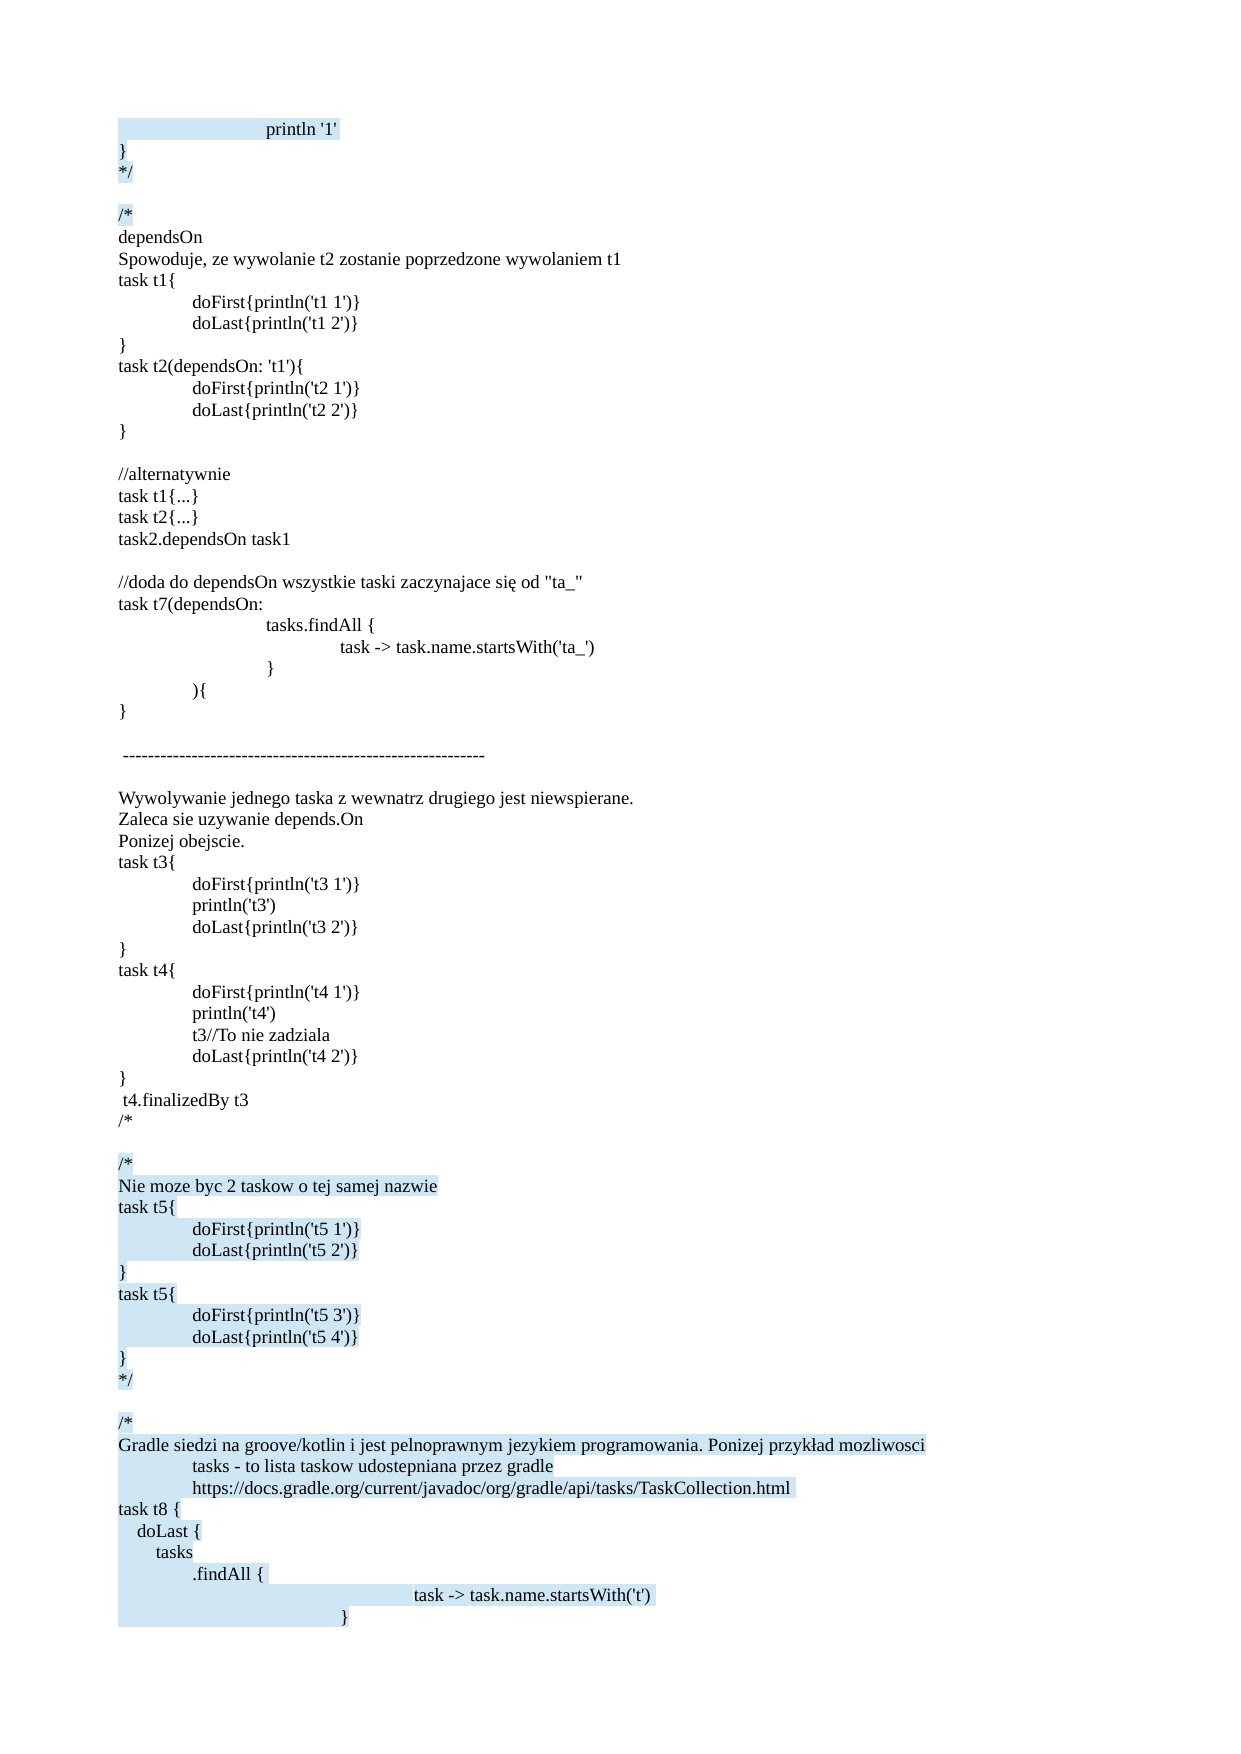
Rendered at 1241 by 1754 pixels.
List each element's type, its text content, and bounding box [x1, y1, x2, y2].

text doFirst{println('t5 1')} [118, 1218, 1122, 1239]
text /* [118, 1153, 1122, 1175]
text } [118, 700, 1122, 722]
text doLast { [118, 1520, 1122, 1541]
text task -> task.name.startsWith('ta_') [118, 636, 1122, 657]
text /* [118, 1412, 1122, 1433]
text } [118, 1606, 1122, 1627]
text task t2{...} [118, 506, 1122, 528]
text } [118, 420, 1122, 442]
text doLast{println('t4 2')} [118, 1045, 1122, 1067]
text doFirst{println('t2 1')} [118, 377, 1122, 398]
text doFirst{println('t4 1')} [118, 981, 1122, 1002]
text } [118, 1067, 1122, 1088]
text } [118, 334, 1122, 355]
text Gradle siedzi na groove/kotlin i jest pelnoprawnym jezykiem programowania. Ponizej przykład mozliwosci [118, 1433, 1122, 1455]
text println('t3') [118, 894, 1122, 916]
text doLast{println('t2 2')} [118, 398, 1122, 420]
text println '1' [118, 118, 1122, 140]
text tasks.findAll { [118, 614, 1122, 636]
text task t5{ [118, 1196, 1122, 1218]
text tasks - to lista taskow udostepniana przez gradle [118, 1455, 1122, 1477]
text ){ [118, 679, 1122, 700]
text ---------------------------------------------------------- [118, 743, 1122, 765]
text doFirst{println('t5 3')} [118, 1304, 1122, 1326]
text Ponizej obejscie. [118, 830, 1122, 851]
text t3//To nie zadziala [118, 1024, 1122, 1045]
text https://docs.gradle.org/current/javadoc/org/gradle/api/tasks/TaskCollection.html [118, 1477, 1122, 1498]
text doLast{println('t3 2')} [118, 916, 1122, 937]
text task t4{ [118, 959, 1122, 981]
text task t3{ [118, 851, 1122, 873]
text .findAll { [118, 1563, 1122, 1584]
text doLast{println('t5 2')} [118, 1239, 1122, 1261]
text task t8 { [118, 1498, 1122, 1520]
text task2.dependsOn task1 [118, 528, 1122, 549]
text task t7(dependsOn: [118, 592, 1122, 614]
text doFirst{println('t3 1')} [118, 873, 1122, 894]
text task -> task.name.startsWith('t') [118, 1584, 1122, 1606]
text doLast{println('t5 4')} [118, 1326, 1122, 1347]
text /* [118, 1110, 1122, 1132]
text doLast{println('t1 2')} [118, 312, 1122, 334]
text println('t4') [118, 1002, 1122, 1024]
text t4.finalizedBy t3 [118, 1088, 1122, 1110]
text } [118, 1261, 1122, 1282]
text //doda do dependsOn wszystkie taski zaczynajace się od "ta_" [118, 571, 1122, 592]
text Nie moze byc 2 taskow o tej samej nazwie [118, 1175, 1122, 1196]
text } [118, 1347, 1122, 1369]
text //alternatywnie [118, 463, 1122, 485]
text dependsOn [118, 226, 1122, 247]
text } [118, 937, 1122, 959]
text task t1{...} [118, 485, 1122, 506]
text */ [118, 1369, 1122, 1390]
text doFirst{println('t1 1')} [118, 291, 1122, 312]
text task t5{ [118, 1282, 1122, 1304]
text /* [118, 204, 1122, 226]
text tasks [118, 1541, 1122, 1563]
text Spowoduje, ze wywolanie t2 zostanie poprzedzone wywolaniem t1 [118, 247, 1122, 269]
text task t2(dependsOn: 't1'){ [118, 355, 1122, 377]
text } [118, 140, 1122, 161]
text task t1{ [118, 269, 1122, 291]
text */ [118, 161, 1122, 183]
text Zaleca sie uzywanie depends.On [118, 808, 1122, 830]
text } [118, 657, 1122, 679]
text Wywolywanie jednego taska z wewnatrz drugiego jest niewspierane. [118, 787, 1122, 808]
